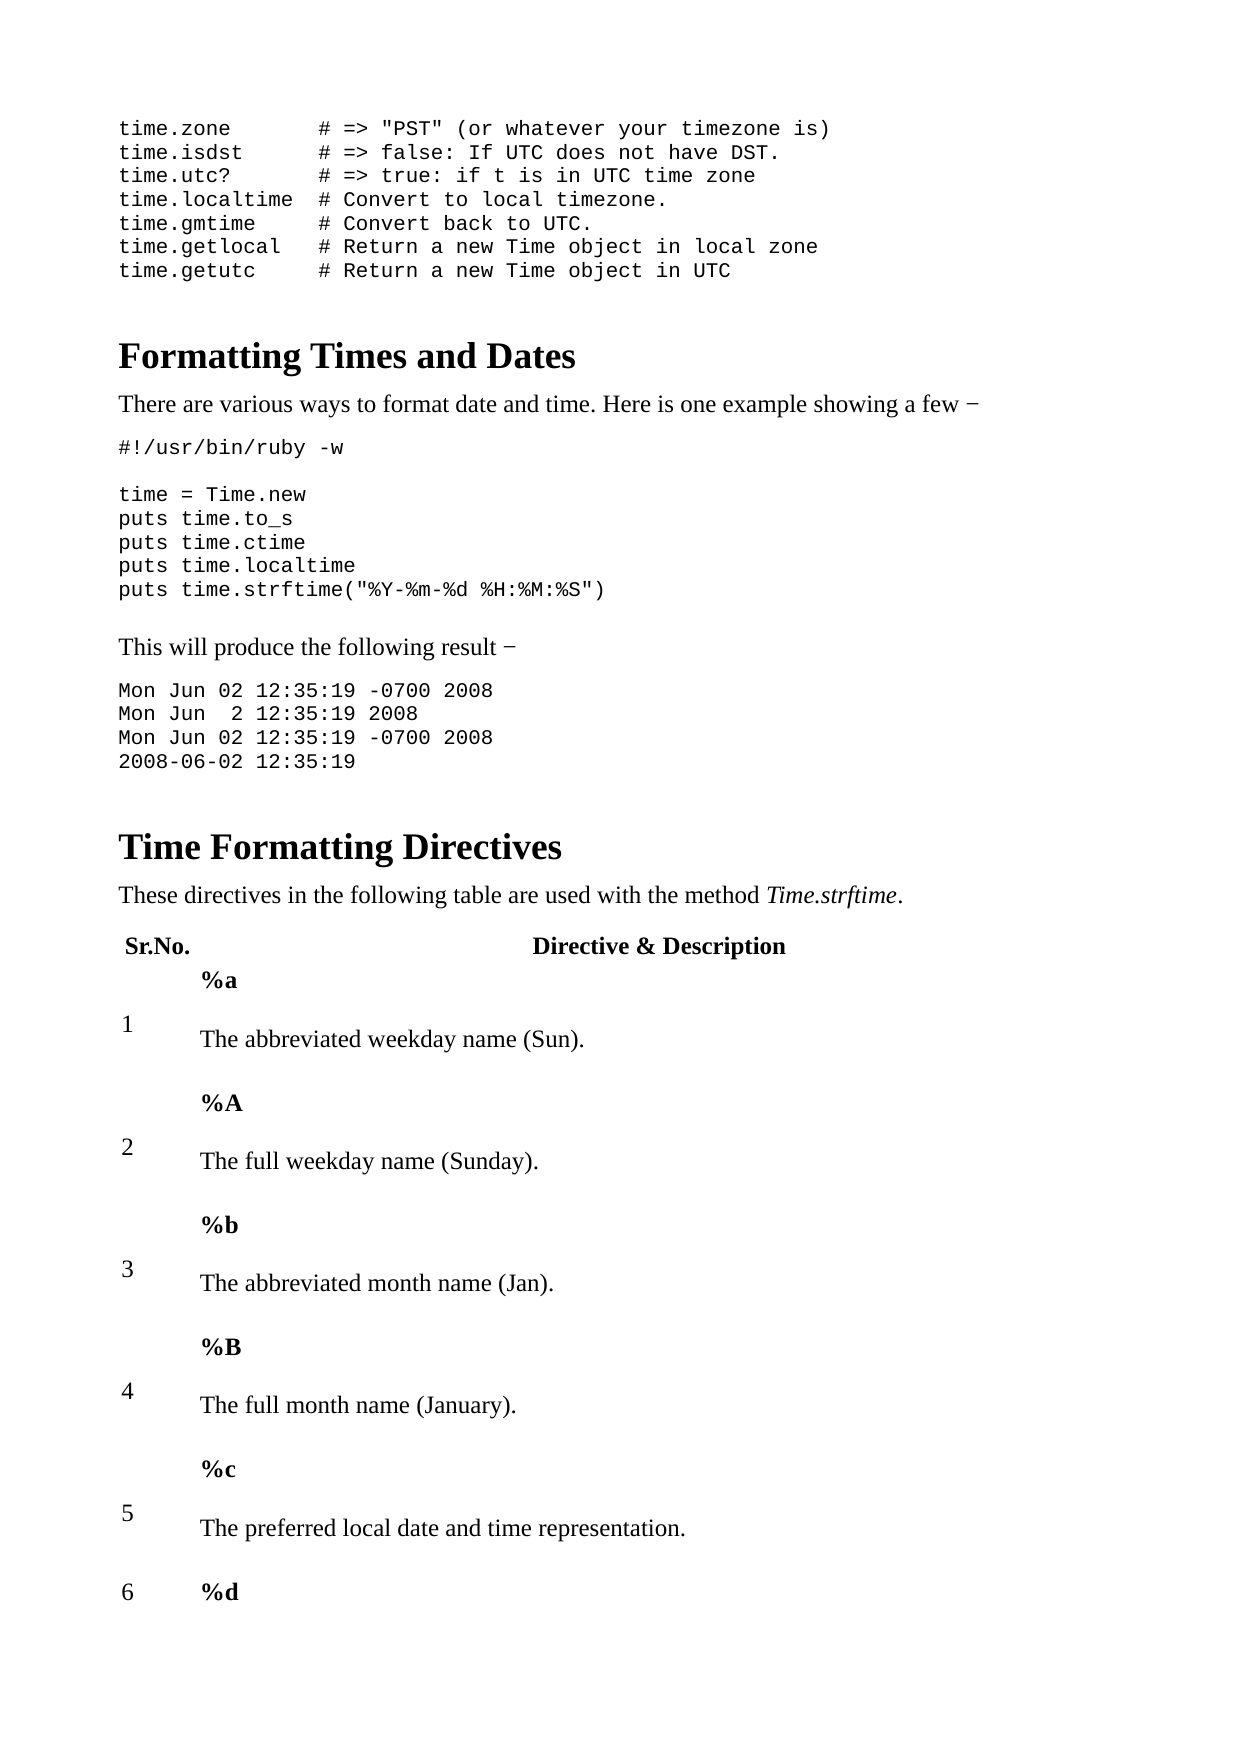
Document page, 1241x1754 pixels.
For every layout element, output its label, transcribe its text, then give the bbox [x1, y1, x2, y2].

table_cell %d [197, 1574, 1122, 1608]
text puts time.to_s [118, 508, 1122, 532]
table_cell 1 [118, 963, 197, 1085]
text puts time.strftime("%Y-%m-%d %H:%M:%S") [118, 579, 1122, 603]
table_header Sr.No. [118, 928, 197, 962]
text 2008-06-02 12:35:19 [118, 751, 1122, 774]
table_cell 4 [118, 1329, 197, 1452]
text puts time.localtime [118, 555, 1122, 579]
text Mon Jun 2 12:35:19 2008 [118, 703, 1122, 727]
text time = Time.new [118, 484, 1122, 508]
table_cell 2 [118, 1085, 197, 1207]
text puts time.ctime [118, 532, 1122, 555]
text time.getlocal # Return a new Time object in local zone [118, 236, 1122, 260]
text time.isdst # => false: If UTC does not have DST. [118, 142, 1122, 165]
text These directives in the following table are used with the method Time.strftime. [118, 880, 1122, 909]
text time.getutc # Return a new Time object in UTC [118, 260, 1122, 284]
text This will produce the following result − [118, 632, 1122, 661]
table_cell 5 [118, 1452, 197, 1574]
subtitle Formatting Times and Dates [118, 334, 1122, 377]
table_cell %b The abbreviated month name (Jan). [197, 1207, 1122, 1329]
table_cell %a The abbreviated weekday name (Sun). [197, 963, 1122, 1085]
text time.gmtime # Convert back to UTC. [118, 213, 1122, 236]
text #!/usr/bin/ruby -w [118, 437, 1122, 461]
text Mon Jun 02 12:35:19 -0700 2008 [118, 680, 1122, 703]
table_cell 6 [118, 1574, 197, 1608]
table_cell %B The full month name (January). [197, 1329, 1122, 1452]
subtitle Time Formatting Directives [118, 825, 1122, 868]
text There are various ways to format date and time. Here is one example showing a few − [118, 389, 1122, 418]
table_cell 3 [118, 1207, 197, 1329]
table_cell %c The preferred local date and time representation. [197, 1452, 1122, 1574]
text time.utc? # => true: if t is in UTC time zone [118, 165, 1122, 189]
text time.zone # => "PST" (or whatever your timezone is) [118, 118, 1122, 142]
text Mon Jun 02 12:35:19 -0700 2008 [118, 727, 1122, 751]
text time.localtime # Convert to local timezone. [118, 189, 1122, 213]
table_header Directive & Description [197, 928, 1122, 962]
table_cell %A The full weekday name (Sunday). [197, 1085, 1122, 1207]
